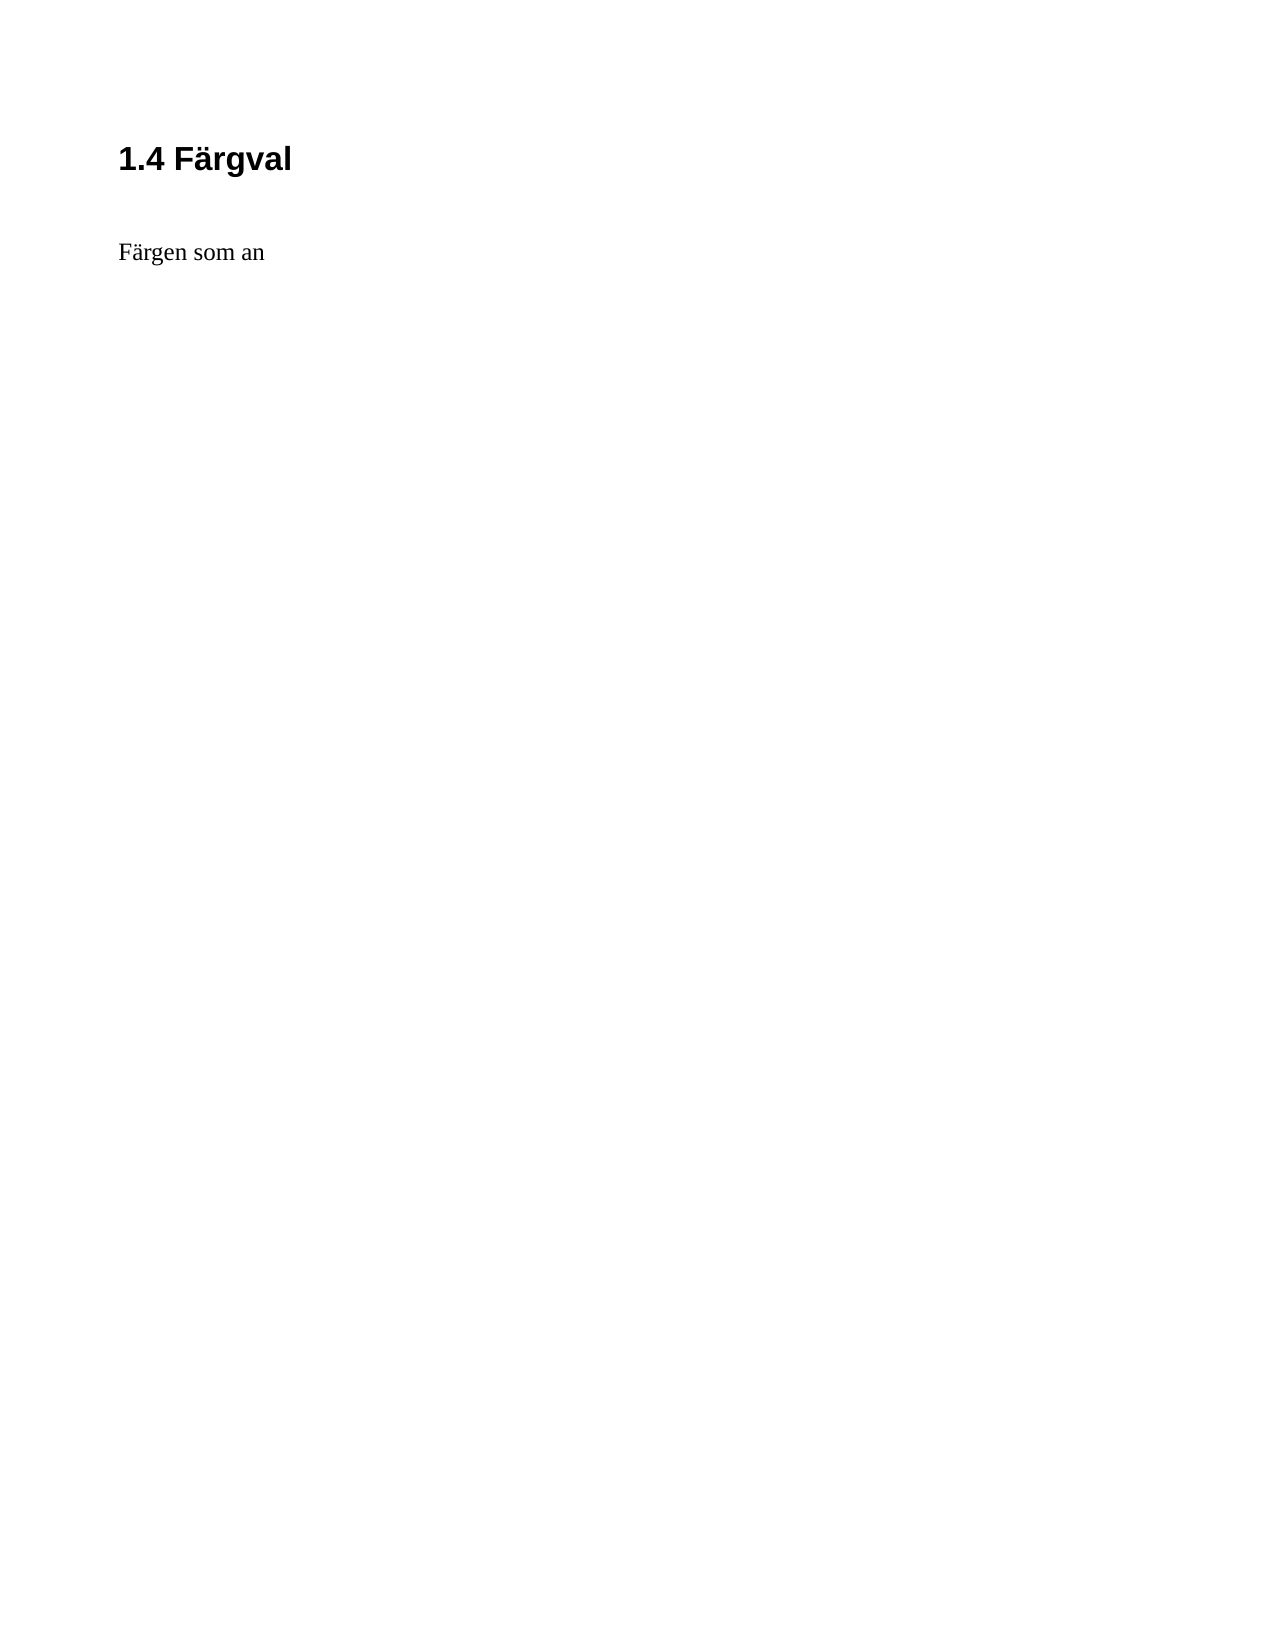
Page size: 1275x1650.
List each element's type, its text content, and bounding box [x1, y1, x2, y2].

subtitle 1.4 Färgval [118, 139, 1157, 177]
text Färgen som an [118, 237, 1157, 266]
